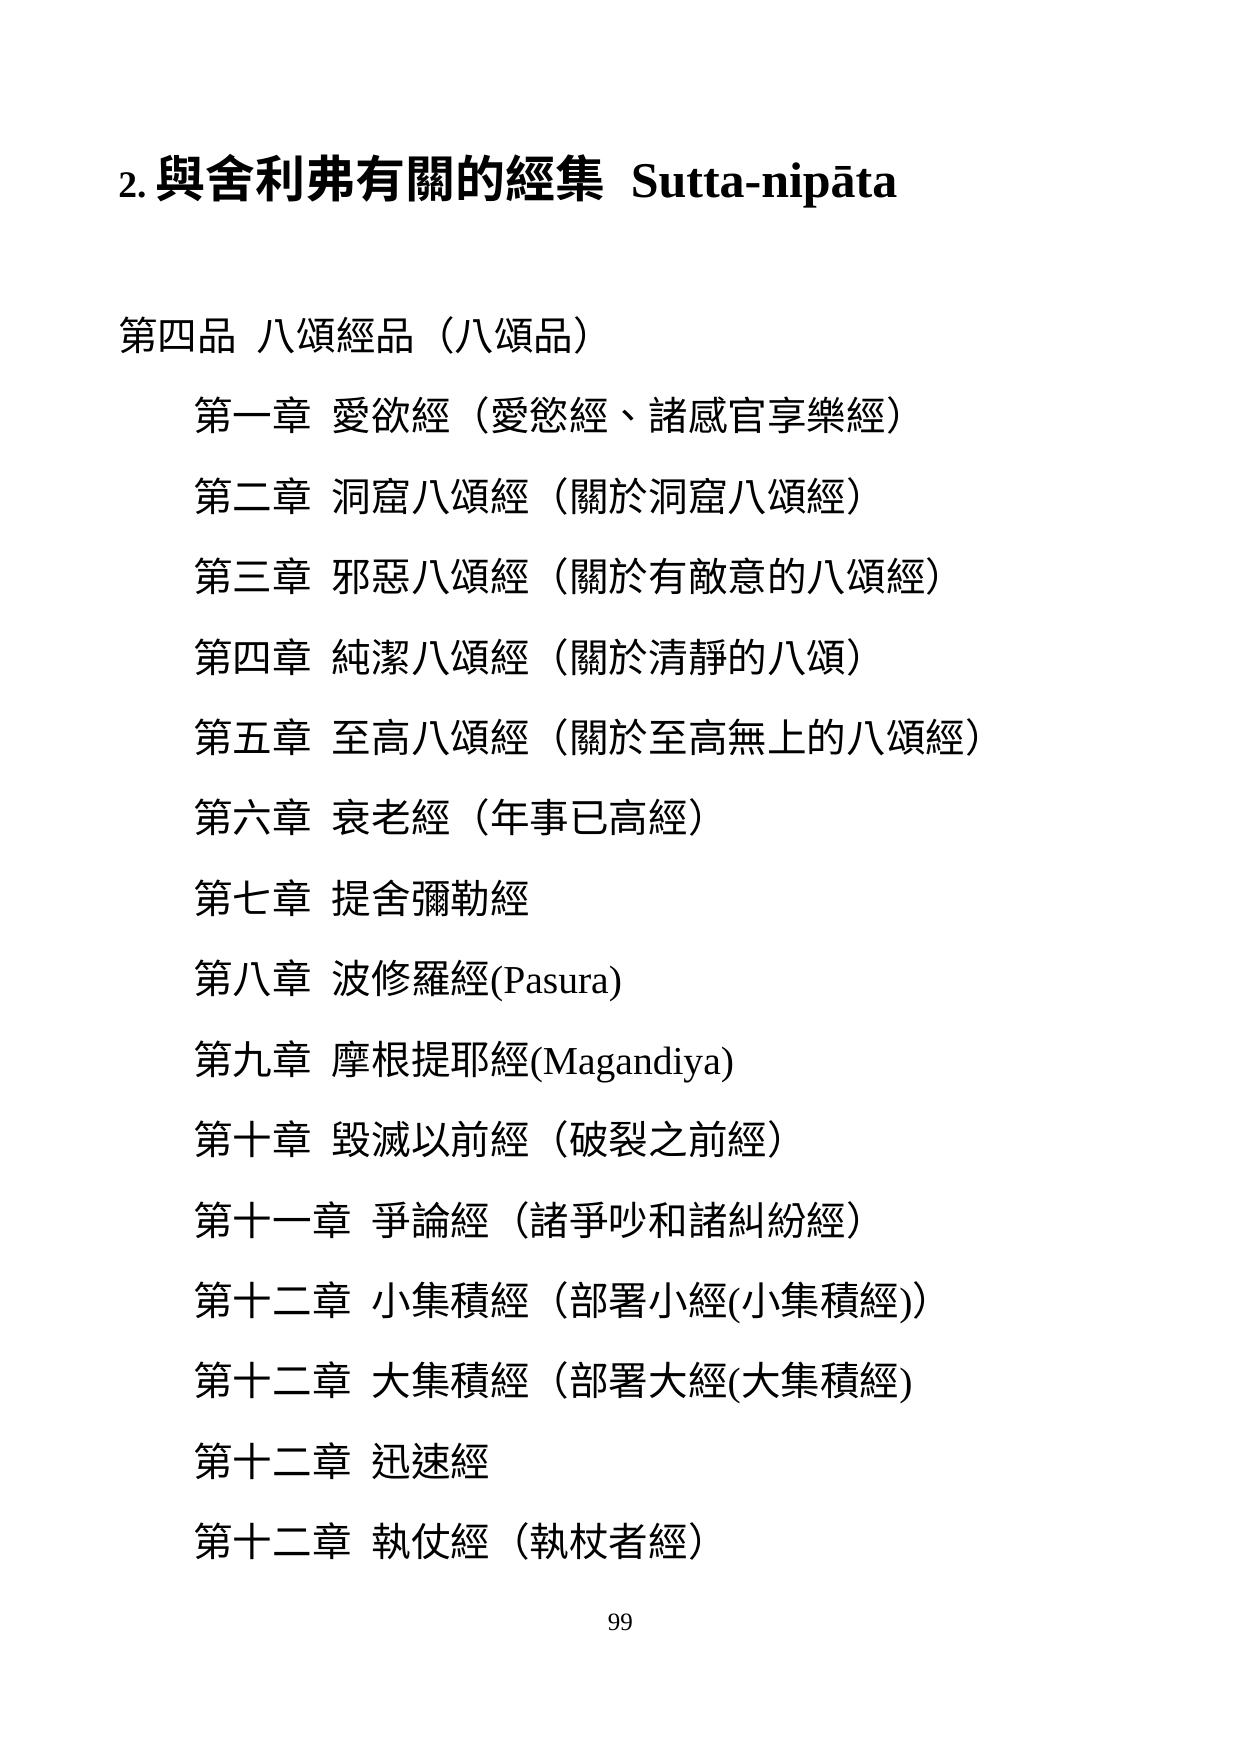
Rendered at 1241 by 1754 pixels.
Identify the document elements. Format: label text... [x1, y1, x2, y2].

text 第十二章 迅速經 [118, 1430, 1122, 1488]
text 第十二章 小集積經（部署小經(小集積經)） [118, 1269, 1122, 1327]
text 第四品 八頌經品（八頌品） [118, 304, 1122, 362]
text 第四章 純潔八頌經（關於清靜的八頌） [118, 626, 1122, 683]
text 第三章 邪惡八頌經（關於有敵意的八頌經） [118, 546, 1122, 603]
text 第十二章 大集積經（部署大經(大集積經) [118, 1350, 1122, 1407]
subtitle 2. 與舍利弗有關的經集 Sutta-nipāta [118, 139, 1122, 211]
text 第六章 衰老經（年事已高經） [118, 787, 1122, 844]
text 第十章 毀滅以前經（破裂之前經） [118, 1109, 1122, 1166]
text 第九章 摩根提耶經(Magandiya) [118, 1028, 1122, 1086]
text 第五章 至高八頌經（關於至高無上的八頌經） [118, 707, 1122, 764]
text 第十二章 執仗經（執杖者經） [118, 1511, 1122, 1568]
text 第七章 提舍彌勒經 [118, 867, 1122, 925]
text 第一章 愛欲經（愛慾經、諸感官享樂經） [118, 385, 1122, 442]
text 第十一章 爭論經（諸爭吵和諸糾紛經） [118, 1189, 1122, 1246]
text 第八章 波修羅經(Pasura) [118, 948, 1122, 1005]
text 第二章 洞窟八頌經（關於洞窟八頌經） [118, 465, 1122, 523]
